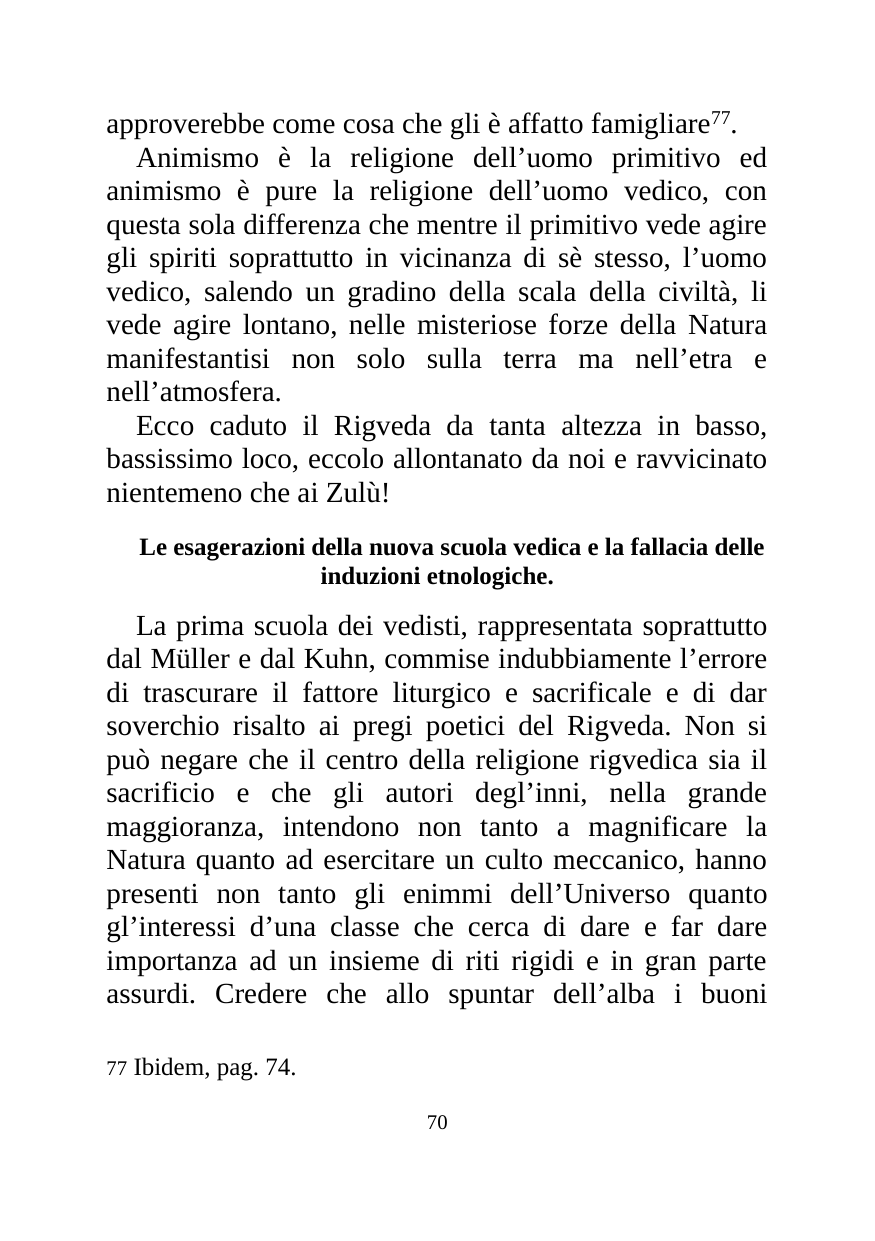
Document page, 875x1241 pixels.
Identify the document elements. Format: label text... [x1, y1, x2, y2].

text Le esagerazioni della nuova scuola vedica e la fallacia delle induzioni etnologiche. [106, 532, 768, 590]
text Ibidem, pag. 74. [106, 1052, 768, 1080]
text La prima scuola dei vedisti, rappresentata soprattutto dal Müller e dal Kuhn, commise indubbiamente l’errore di trascurare il fattore liturgico e sacrificale e di dar soverchio risalto ai pregi poetici del Rigveda. Non si può negare che il centro della religione rigvedica sia il sacrificio e che gli autori degl’inni, nella grande maggioranza, intendono non tanto a magnificare la Natura quanto ad esercitare un culto meccanico, hanno presenti non tanto gli enimmi dell’Universo quanto gl’interessi d’una classe che cerca di dare e far dare importanza ad un insieme di riti rigidi e in gran parte assurdi. Credere che allo spuntar dell’alba i buoni [106, 608, 768, 1010]
text approverebbe come cosa che gli è affatto famigliare. [106, 106, 768, 140]
text Animismo è la religione dell’uomo primitivo ed animismo è pure la religione dell’uomo vedico, con questa sola differenza che mentre il primitivo vede agire gli spiriti soprattutto in vicinanza di sè stesso, l’uomo vedico, salendo un gradino della scala della civiltà, li vede agire lontano, nelle misteriose forze della Natura manifestantisi non solo sulla terra ma nell’etra e nell’atmosfera. [106, 140, 768, 408]
text Ecco caduto il Rigveda da tanta altezza in basso, bassissimo loco, eccolo allontanato da noi e ravvicinato nientemeno che ai Zulù! [106, 408, 768, 509]
